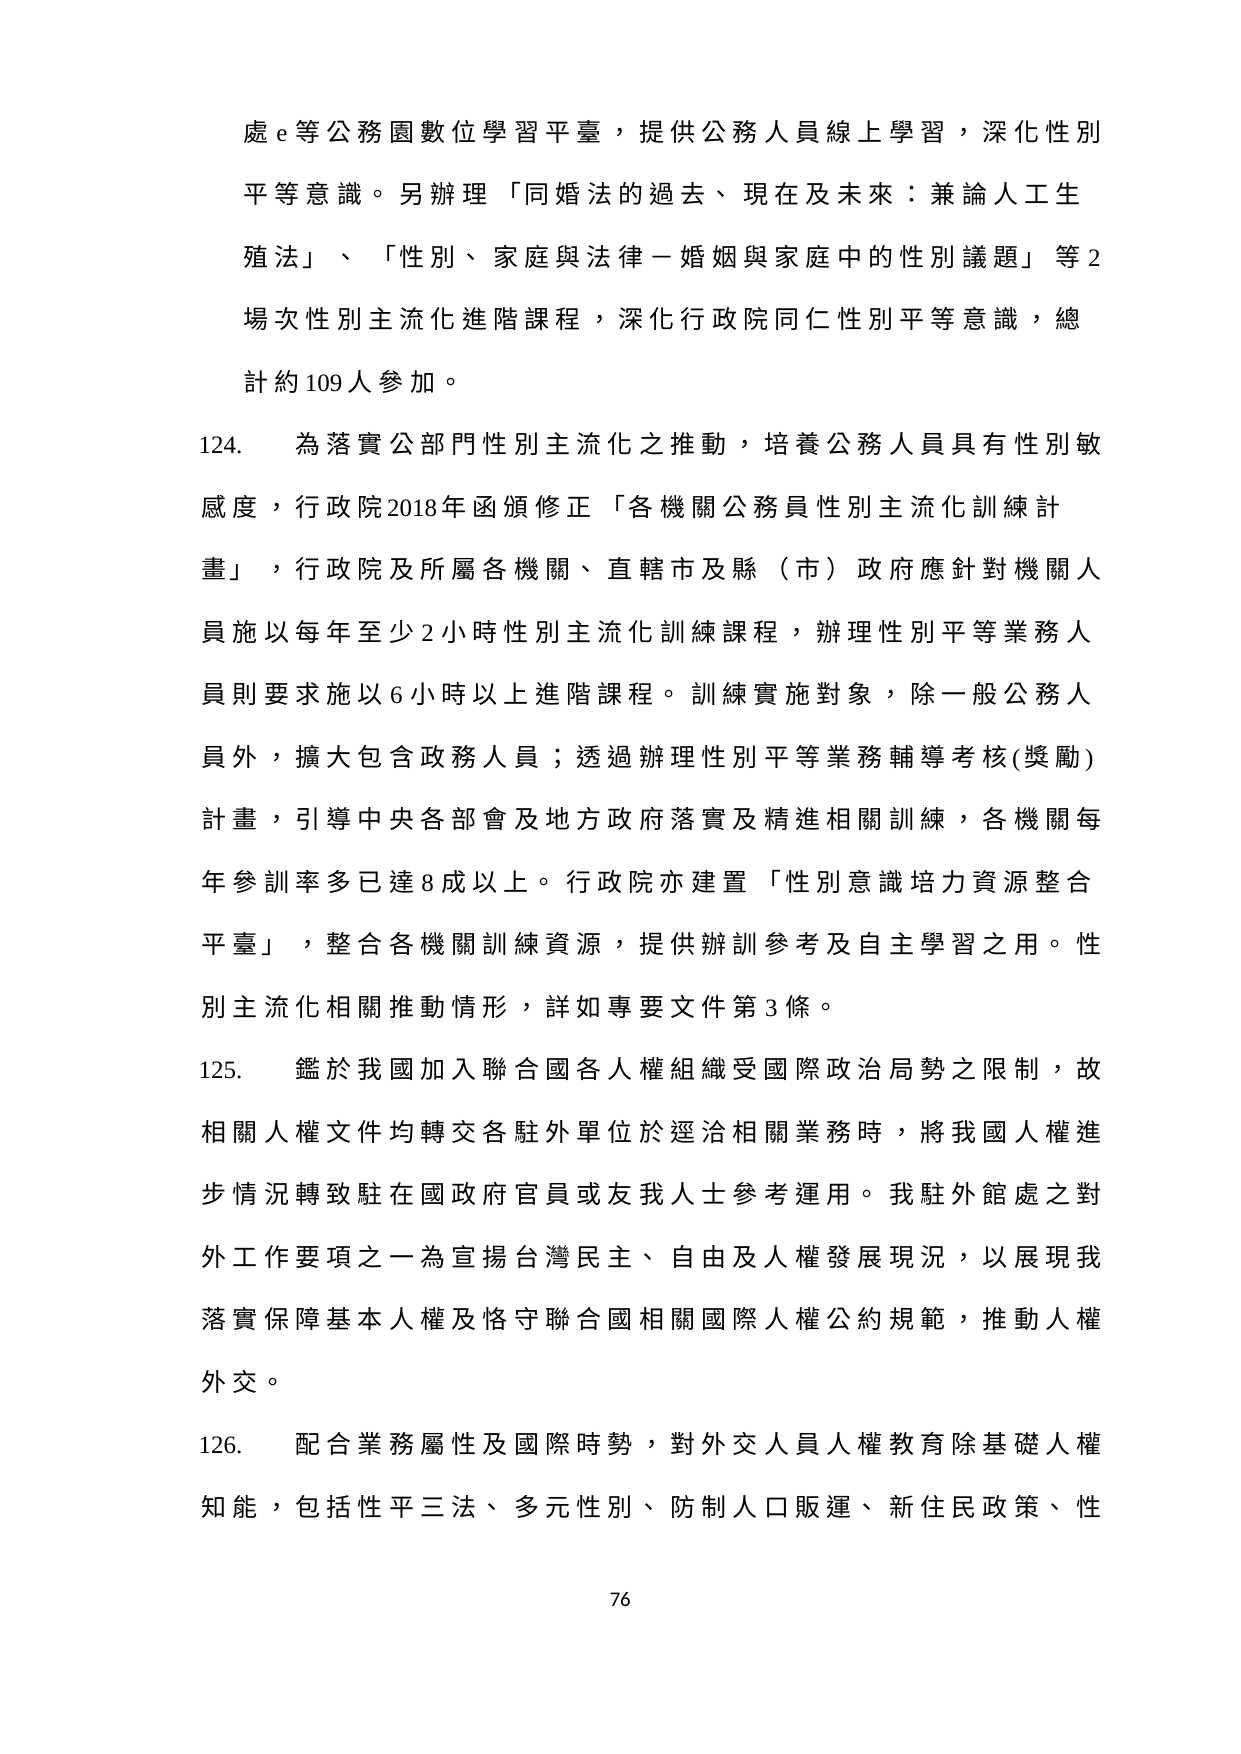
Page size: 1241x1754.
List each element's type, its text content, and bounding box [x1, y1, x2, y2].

list 配合業務屬性及國際時勢，對外交人員人權教育除基礎人權知能，包括性平三法、多元性別、防制人口販運、新住民政策、性 [189, 1401, 1104, 1526]
list 為落實公部門性別主流化之推動，培養公務人員具有性別敏感度，行政院2018年函頒修正「各機關公務員性別主流化訓練計畫」，行政院及所屬各機關、直轄市及縣（市）政府應針對機關人員施以每年至少2小時性別主流化訓練課程，辦理性別平等業務人員則要求施以6小時以上進階課程。訓練實施對象，除一般公務人員外，擴大包含政務人員；透過辦理性別平等業務輔導考核(獎勵)計畫，引導中央各部會及地方政府落實及精進相關訓練，各機關每年參訓率多已達8成以上。行政院亦建置「性別意識培力資源整合平臺」，整合各機關訓練資源，提供辦訓參考及自主學習之用。性別主流化相關推動情形，詳如專要文件第3條。 [189, 401, 1104, 1026]
list 鑑於我國加入聯合國各人權組織受國際政治局勢之限制，故相關人權文件均轉交各駐外單位於逕洽相關業務時，將我國人權進步情況轉致駐在國政府官員或友我人士參考運用。我駐外館處之對外工作要項之一為宣揚台灣民主、自由及人權發展現況，以展現我落實保障基本人權及恪守聯合國相關國際人權公約規範，推動人權外交。 [189, 1026, 1104, 1401]
list 處e等公務園數位學習平臺，提供公務人員線上學習，深化性別平等意識。另辦理「同婚法的過去、現在及未來：兼論人工生殖法」、「性別、家庭與法律－婚姻與家庭中的性別議題」等2場次性別主流化進階課程，深化行政院同仁性別平等意識，總計約109人參加。 [239, 89, 1104, 401]
